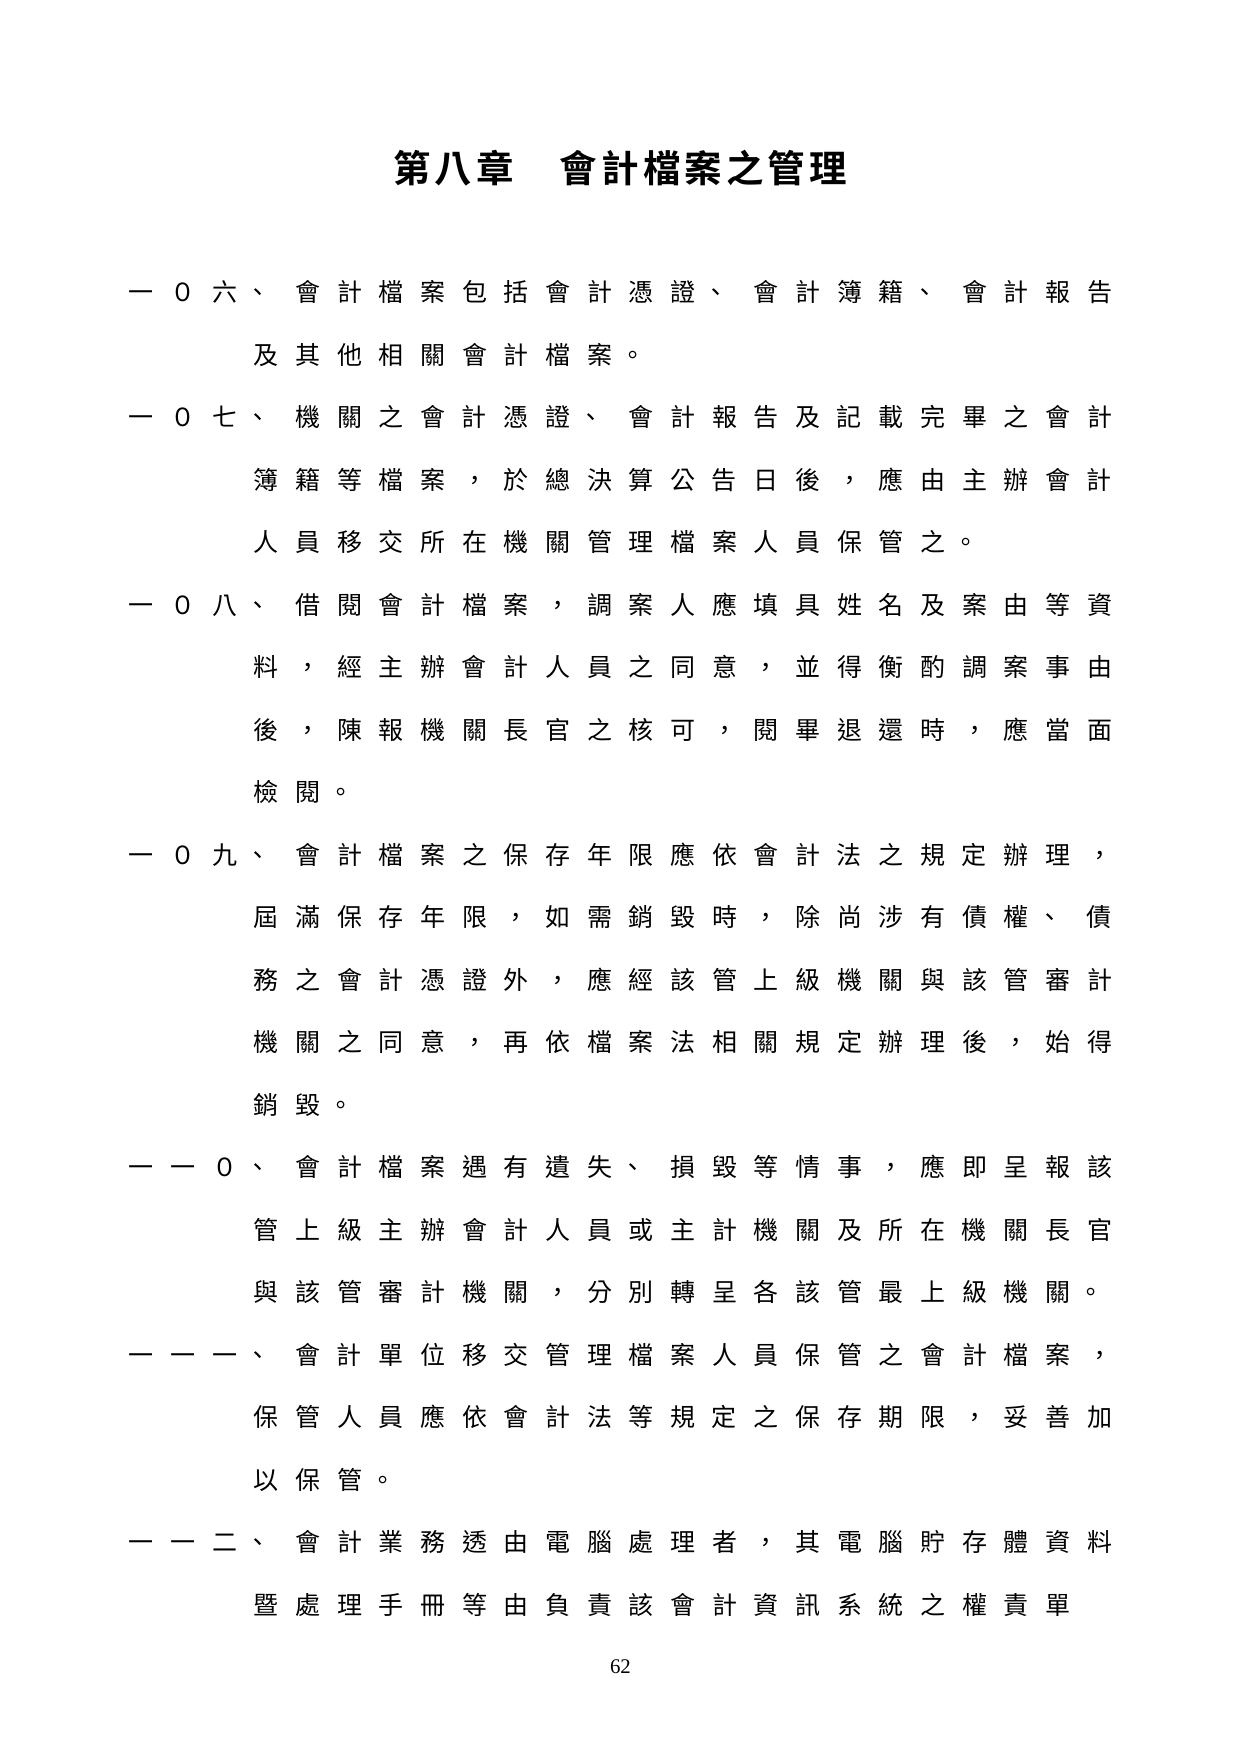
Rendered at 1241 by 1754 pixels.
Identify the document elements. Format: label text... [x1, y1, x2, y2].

text 一０七、機關之會計憑證、會計報告及記載完畢之會計簿籍等檔案，於總決算公告日後，應由主辦會計人員移交所在機關管理檔案人員保管之。 [120, 374, 1120, 562]
text 一０八、借閱會計檔案，調案人應填具姓名及案由等資料，經主辦會計人員之同意，並得衡酌調案事由後，陳報機關長官之核可，閱畢退還時，應當面檢閱。 [120, 562, 1120, 812]
text 一一０、會計檔案遇有遺失、損毀等情事，應即呈報該管上級主辦會計人員或主計機關及所在機關長官與該管審計機關，分別轉呈各該管最上級機關。 [120, 1124, 1120, 1312]
text 一一二、會計業務透由電腦處理者，其電腦貯存體資料暨處理手冊等由負責該會計資訊系統之權責單 [120, 1499, 1120, 1624]
text 一０九、會計檔案之保存年限應依會計法之規定辦理，屆滿保存年限，如需銷毀時，除尚涉有債權、債務之會計憑證外，應經該管上級機關與該管審計機關之同意，再依檔案法相關規定辦理後，始得銷毀。 [120, 812, 1120, 1124]
text 一０六、會計檔案包括會計憑證、會計簿籍、會計報告及其他相關會計檔案。 [120, 249, 1120, 374]
text 一一一、會計單位移交管理檔案人員保管之會計檔案，保管人員應依會計法等規定之保存期限，妥善加以保管。 [120, 1312, 1120, 1499]
text 第八章 會計檔案之管理 [120, 124, 1120, 187]
